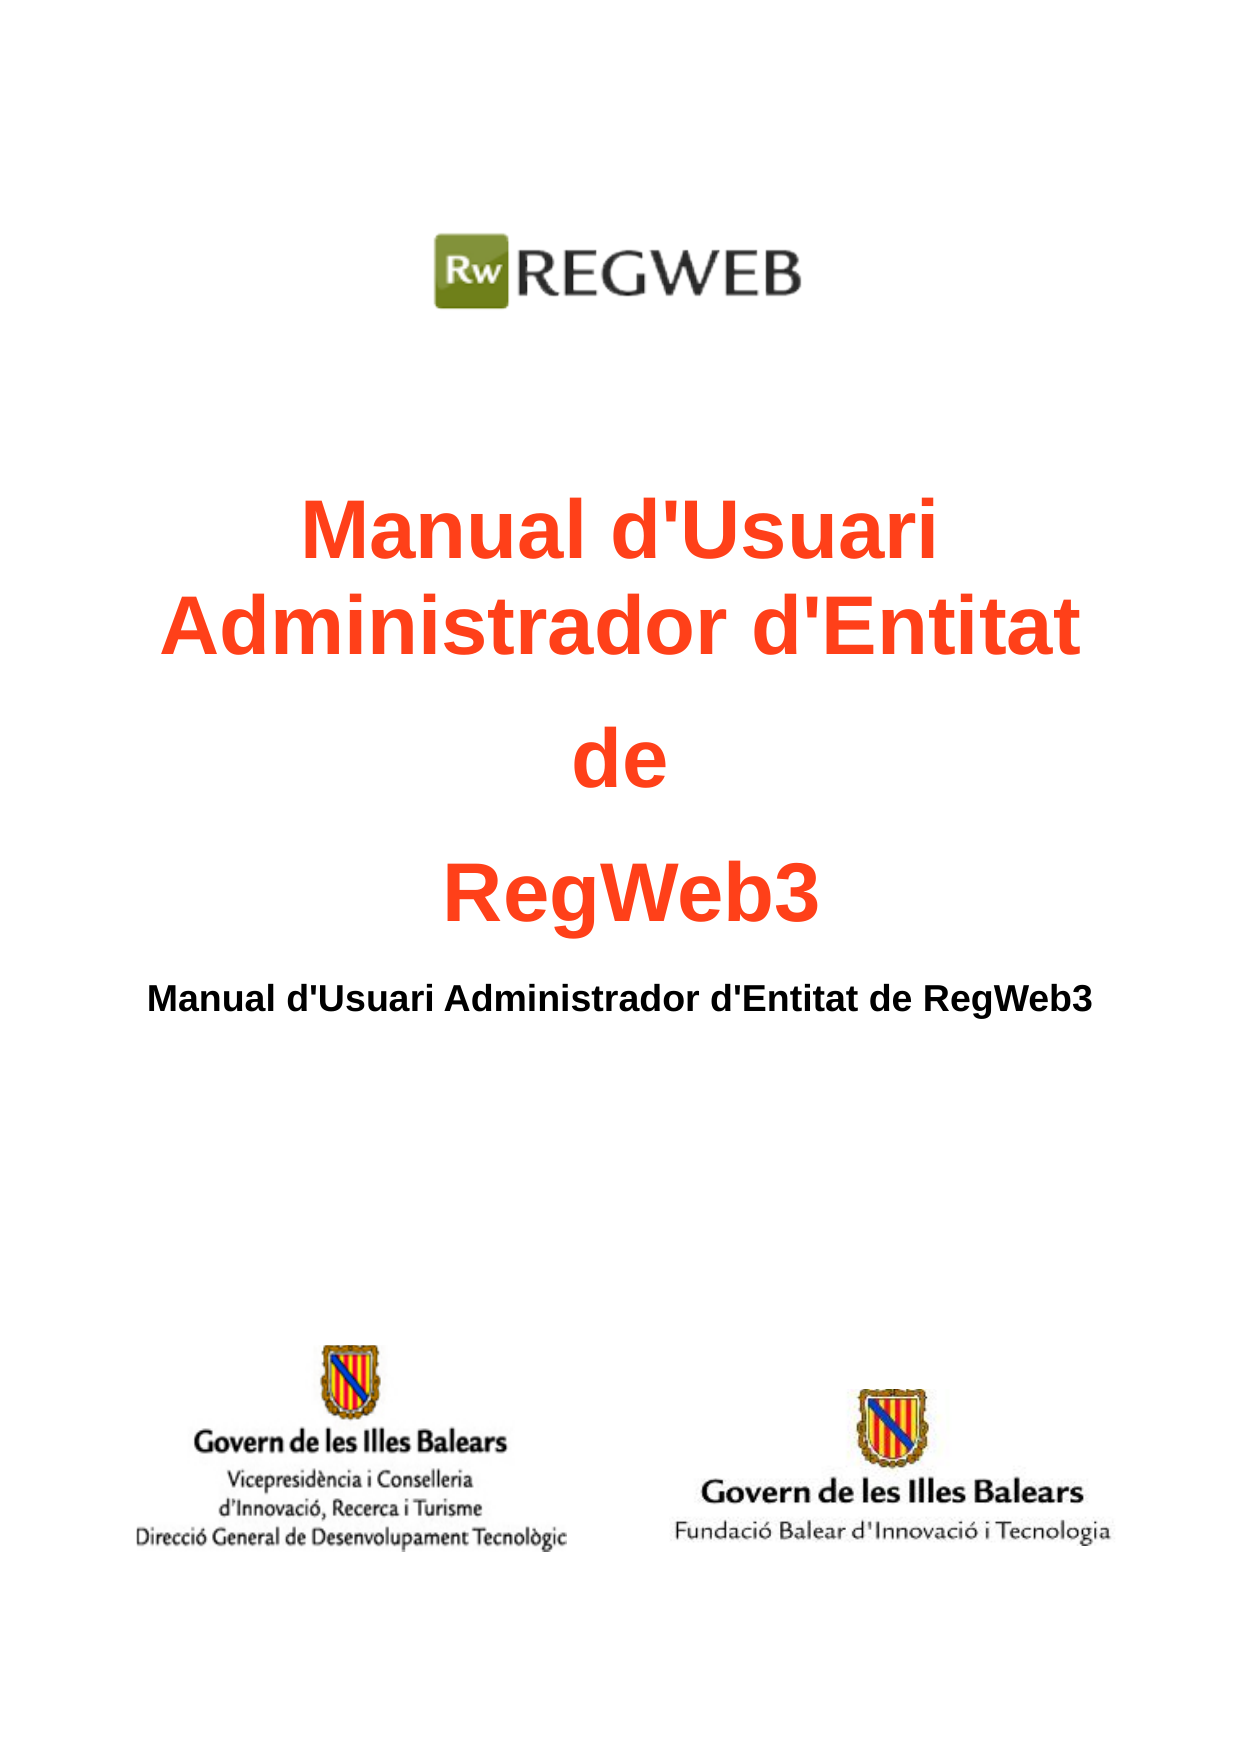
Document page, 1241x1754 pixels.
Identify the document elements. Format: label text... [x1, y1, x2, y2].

picture [136, 1345, 567, 1552]
title Manual d'Usuari Administrador d'Entitat [118, 480, 1122, 672]
title RegWeb3 [118, 843, 1122, 939]
table_header [586, 1339, 664, 1596]
title de [118, 709, 1122, 805]
picture [669, 1389, 1117, 1546]
subtitle Manual d'Usuari Administrador d'Entitat de RegWeb3 [118, 976, 1122, 1019]
table_header [664, 1339, 1122, 1596]
table_header [118, 1339, 586, 1596]
picture [432, 223, 808, 324]
